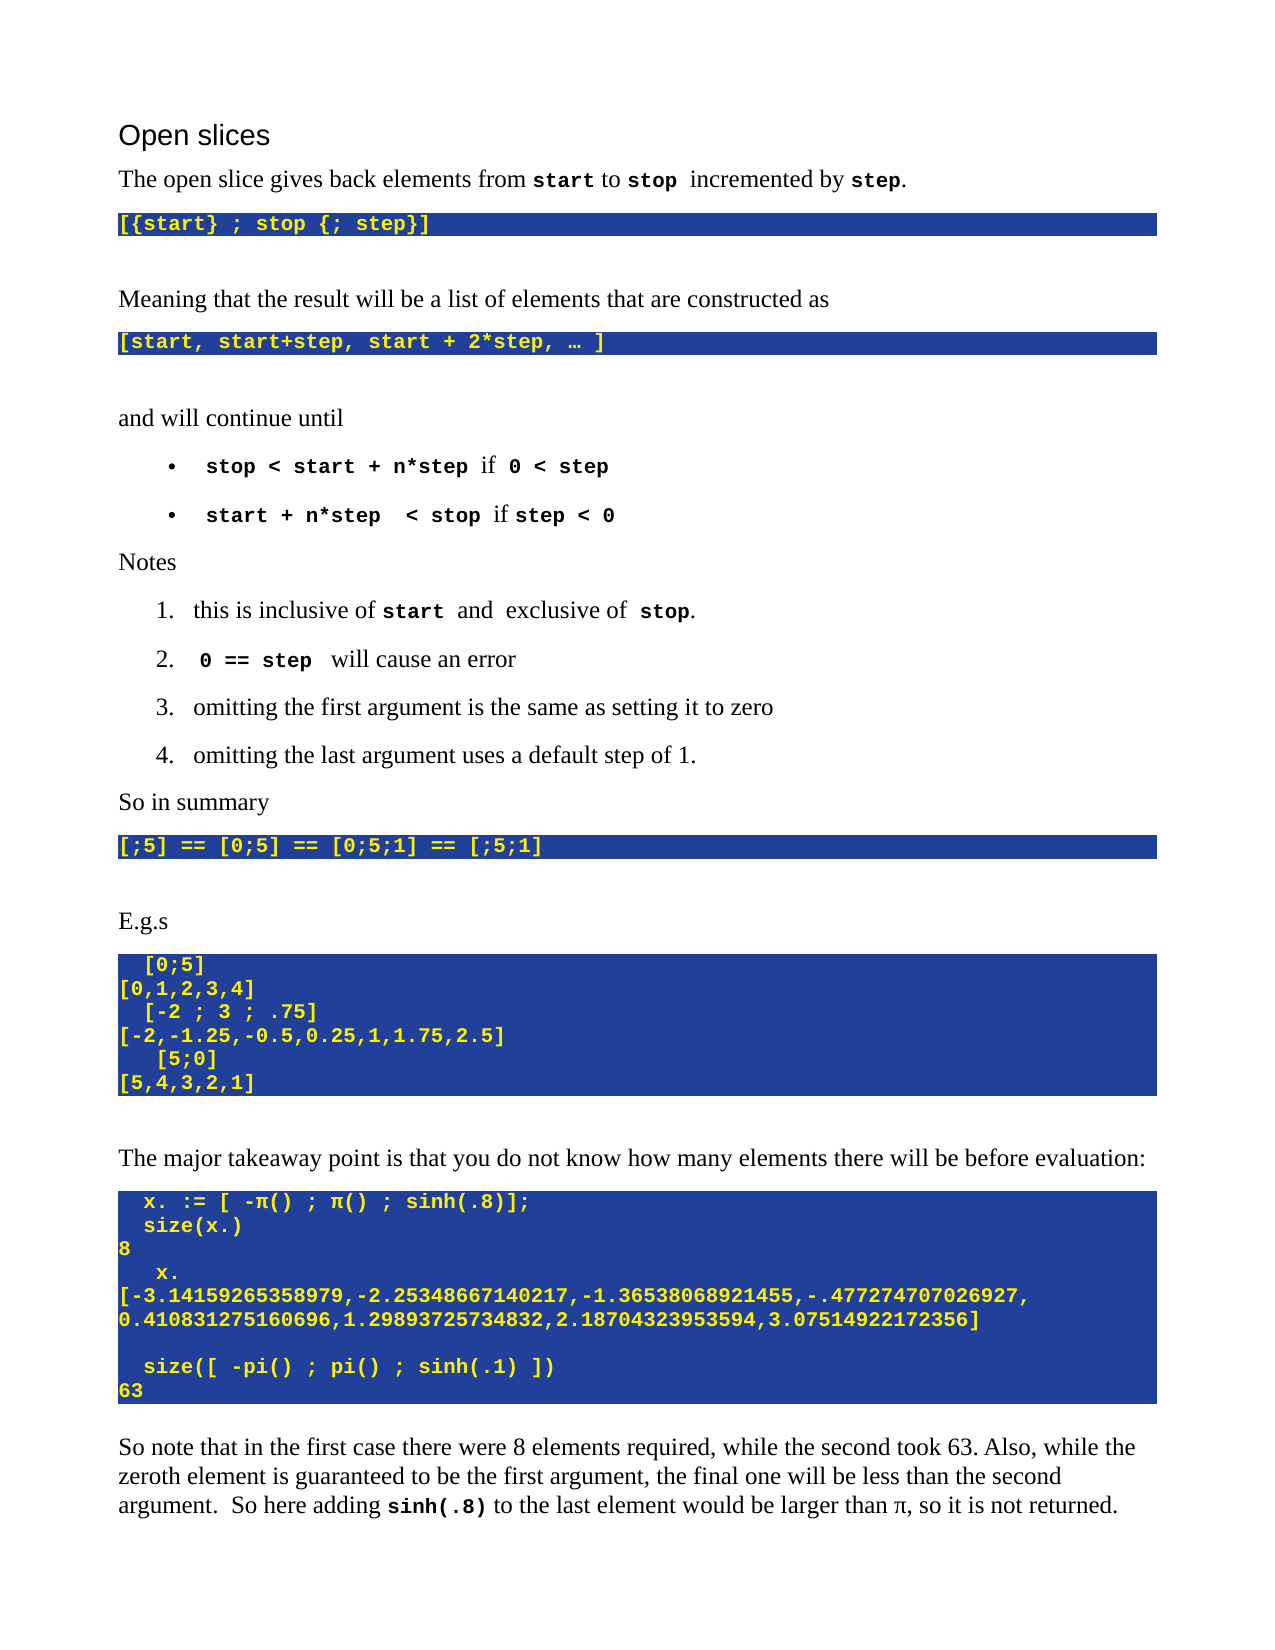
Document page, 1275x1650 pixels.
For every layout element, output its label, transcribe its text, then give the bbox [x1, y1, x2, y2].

text x. := [ -π() ; π() ; sinh(.8)]; [118, 1191, 1157, 1214]
text and will continue until [118, 403, 1157, 432]
text [-3.14159265358979,-2.25348667140217,-1.36538068921455,-.477274707026927, [118, 1286, 1157, 1309]
list omitting the first argument is the same as setting it to zero [156, 692, 1157, 721]
text [0,1,2,3,4] [118, 977, 1157, 1001]
text [start, start+step, start + 2*step, … ] [118, 332, 1157, 355]
text [-2 ; 3 ; .75] [118, 1001, 1157, 1025]
text [5;0] [118, 1048, 1157, 1072]
text size([ -pi() ; pi() ; sinh(.1) ]) [118, 1356, 1157, 1380]
list stop < start + n*step if 0 < step [168, 450, 1157, 480]
text Notes [118, 547, 1157, 576]
list start + n*step < stop if step < 0 [168, 499, 1157, 528]
text The major takeaway point is that you do not know how many elements there will be before evaluation: [118, 1143, 1157, 1172]
text 8 [118, 1238, 1157, 1262]
text 63 [118, 1380, 1157, 1404]
text The open slice gives back elements from start to stop incremented by step. [118, 164, 1157, 194]
text x. [118, 1262, 1157, 1286]
list 0 == step will cause an error [156, 644, 1157, 673]
text E.g.s [118, 906, 1157, 935]
text Meaning that the result will be a list of elements that are constructed as [118, 284, 1157, 313]
text [{start} ; stop {; step}] [118, 213, 1157, 236]
text [-2,-1.25,-0.5,0.25,1,1.75,2.5] [118, 1025, 1157, 1048]
text 0.410831275160696,1.29893725734832,2.18704323953594,3.07514922172356] [118, 1309, 1157, 1333]
text So in summary [118, 787, 1157, 816]
list omitting the last argument uses a default step of 1. [156, 740, 1157, 768]
text [0;5] [118, 954, 1157, 977]
text size(x.) [118, 1214, 1157, 1238]
list this is inclusive of start and exclusive of stop. [156, 595, 1157, 625]
text So note that in the first case there were 8 elements required, while the second took 63. Also, while the zeroth element is guaranteed to be the first argument, the final one will be less than the second argument. So here adding sinh(.8) to the last element would be larger than π, so it is not returned. [118, 1432, 1157, 1519]
subtitle Open slices [118, 118, 1157, 152]
text [;5] == [0;5] == [0;5;1] == [;5;1] [118, 835, 1157, 859]
text [5,4,3,2,1] [118, 1072, 1157, 1096]
